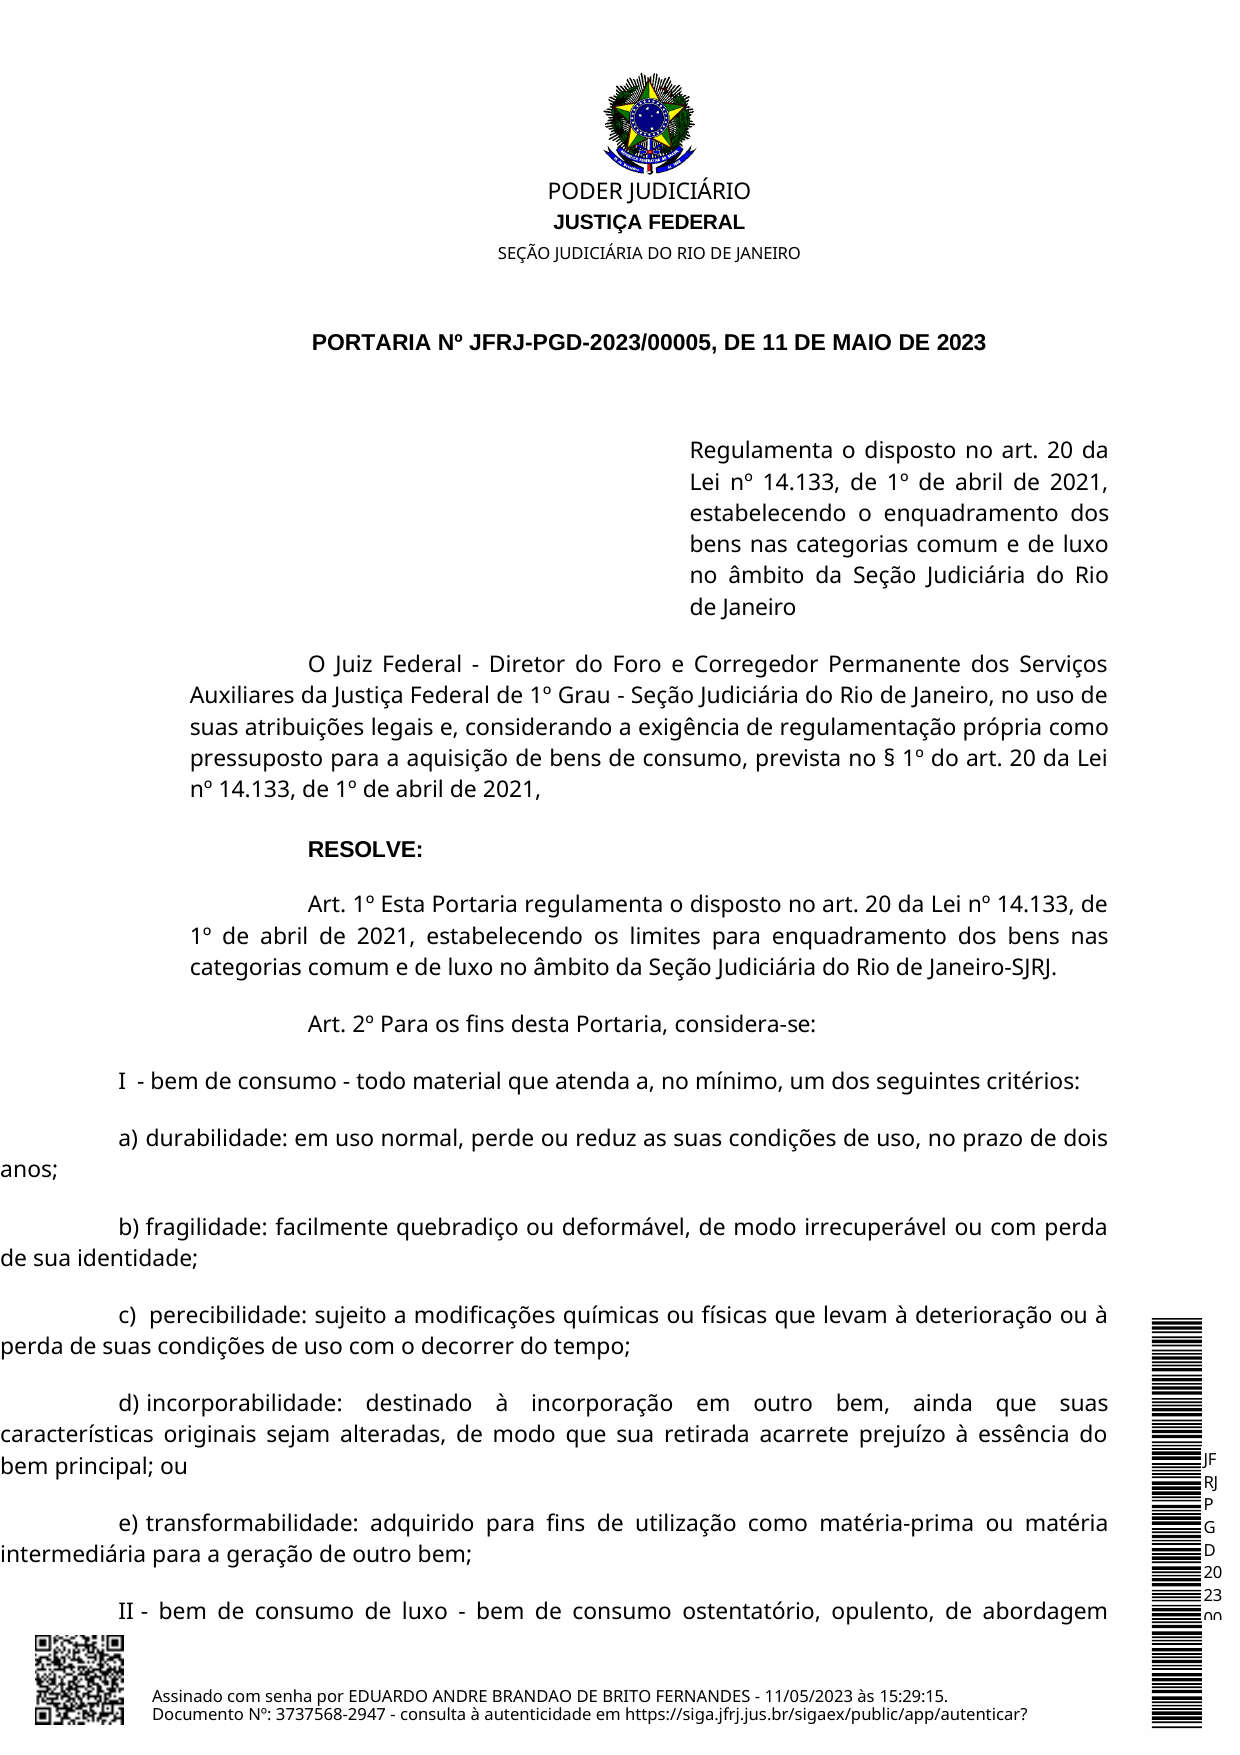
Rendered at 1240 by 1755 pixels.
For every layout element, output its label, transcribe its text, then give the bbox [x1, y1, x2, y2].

text PODER JUDICIÁRIO [64, 175, 1234, 206]
list durabilidade: em uso normal, perde ou reduz as suas condições de uso, no prazo de dois anos; [0, 1122, 1109, 1184]
list JFRJPGD202300005A [1203, 1447, 1224, 1620]
text Art. 1º Esta Portaria regulamenta o disposto no art. 20 da Lei nº 14.133, de 1º de abril de 2021, estabelecendo os limites para enquadramento dos bens nas categorias comum e de luxo no âmbito da Seção Judiciária do Rio de Janeiro-SJRJ. [189, 888, 1109, 982]
text SEÇÃO JUDICIÁRIA DO RIO DE JANEIRO [64, 242, 1234, 264]
list - bem de consumo - todo material que atenda a, no mínimo, um dos seguintes critérios: [0, 1065, 1109, 1096]
subtitle JUSTIÇA FEDERAL [64, 210, 1234, 234]
list transformabilidade: adquirido para fins de utilização como matéria-prima ou matéria intermediária para a geração de outro bem; [0, 1507, 1109, 1569]
subtitle RESOLVE: [308, 836, 1239, 862]
list - bem de consumo de luxo - bem de consumo ostentatório, opulento, de abordagem [0, 1595, 1109, 1627]
list incorporabilidade: destinado à incorporação em outro bem, ainda que suas características originais sejam alteradas, de modo que sua retirada acarrete prejuízo à essência do bem principal; ou [0, 1387, 1109, 1481]
text Art. 2º Para os fins desta Portaria, considera-se: [308, 1008, 1239, 1039]
text O Juiz Federal - Diretor do Foro e Corregedor Permanente dos Serviços Auxiliares da Justiça Federal de 1º Grau - Seção Judiciária do Rio de Janeiro, no uso de suas atribuições legais e, considerando a exigência de regulamentação própria como pressuposto para a aquisição de bens de consumo, prevista no § 1º do art. 20 da Lei nº 14.133, de 1º de abril de 2021, [189, 648, 1109, 804]
list perecibilidade: sujeito a modificações químicas ou físicas que levam à deterioração ou à perda de suas condições de uso com o decorrer do tempo; [0, 1299, 1109, 1361]
subtitle PORTARIA Nº JFRJ-PGD-2023/00005, DE 11 DE MAIO DE 2023 [64, 328, 1234, 355]
list fragilidade: facilmente quebradiço ou deformável, de modo irrecuperável ou com perda de sua identidade; [0, 1211, 1109, 1273]
text Regulamenta o disposto no art. 20 da Lei nº 14.133, de 1º de abril de 2021, estabelecendo o enquadramento dos bens nas categorias comum e de luxo no âmbito da Seção Judiciária do Rio de Janeiro [689, 434, 1109, 622]
